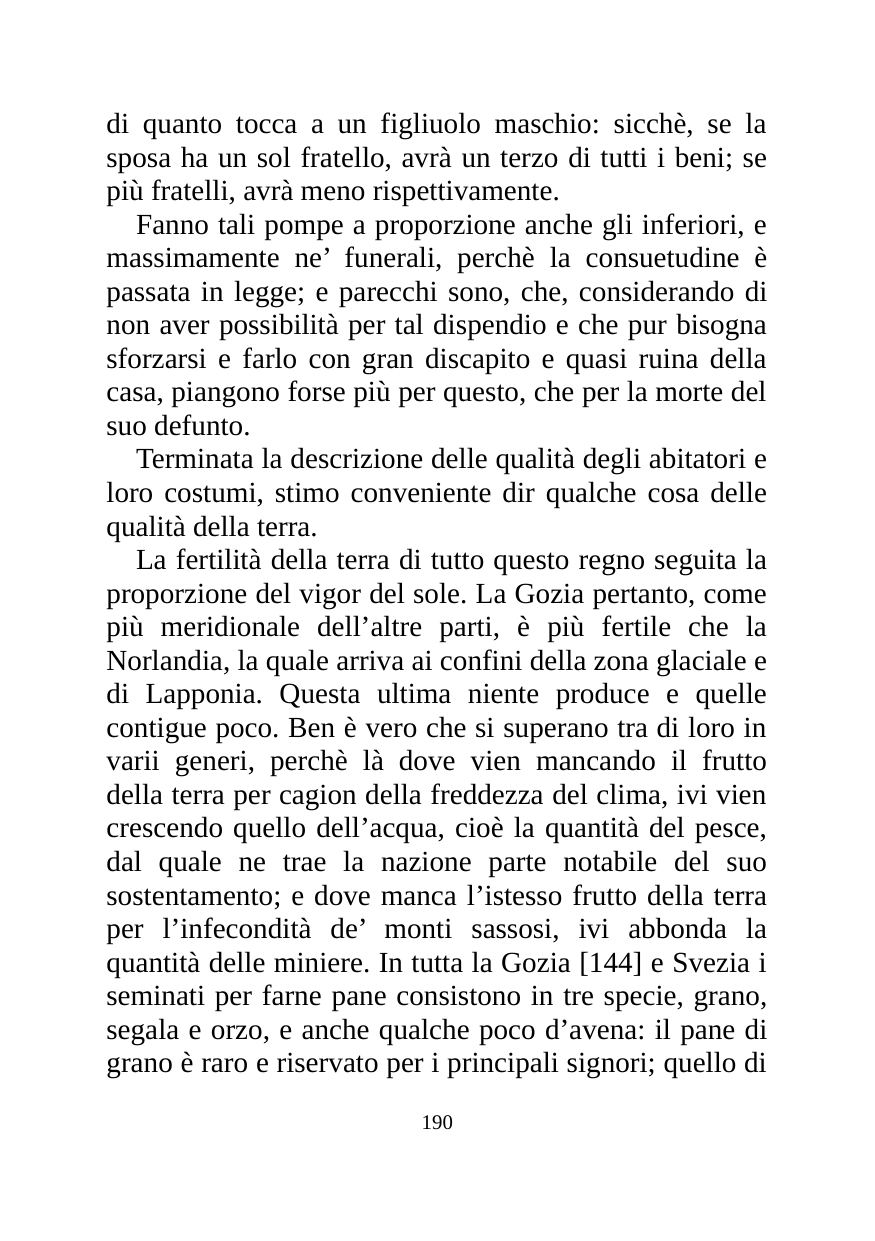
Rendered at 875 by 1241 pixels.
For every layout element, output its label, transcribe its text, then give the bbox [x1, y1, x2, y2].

text Terminata la descrizione delle qualità degli abitatori e loro costumi, stimo conveniente dir qualche cosa delle qualità della terra. [106, 442, 768, 542]
text di quanto tocca a un figliuolo maschio: sicchè, se la sposa ha un sol fratello, avrà un terzo di tutti i beni; se più fratelli, avrà meno rispettivamente. [106, 106, 768, 207]
text La fertilità della terra di tutto questo regno seguita la proporzione del vigor del sole. La Gozia pertanto, come più meridionale dell’altre parti, è più fertile che la Norlandia, la quale arriva ai confini della zona glaciale e di Lapponia. Questa ultima niente produce e quelle contigue poco. Ben è vero che si superano tra di loro in varii generi, perchè là dove vien mancando il frutto della terra per cagion della freddezza del clima, ivi vien crescendo quello dell’acqua, cioè la quantità del pesce, dal quale ne trae la nazione parte notabile del suo sostentamento; e dove manca l’istesso frutto della terra per l’infecondità de’ monti sassosi, ivi abbonda la quantità delle miniere. In tutta la Gozia [144] e Svezia i seminati per farne pane consistono in tre specie, grano, segala e orzo, e anche qualche poco d’avena: il pane di grano è raro e riservato per i principali signori; quello di [106, 542, 768, 1079]
text Fanno tali pompe a proporzione anche gli inferiori, e massimamente ne’ funerali, perchè la consuetudine è passata in legge; e parecchi sono, che, considerando di non aver possibilità per tal dispendio e che pur bisogna sforzarsi e farlo con gran discapito e quasi ruina della casa, piangono forse più per questo, che per la morte del suo defunto. [106, 207, 768, 442]
